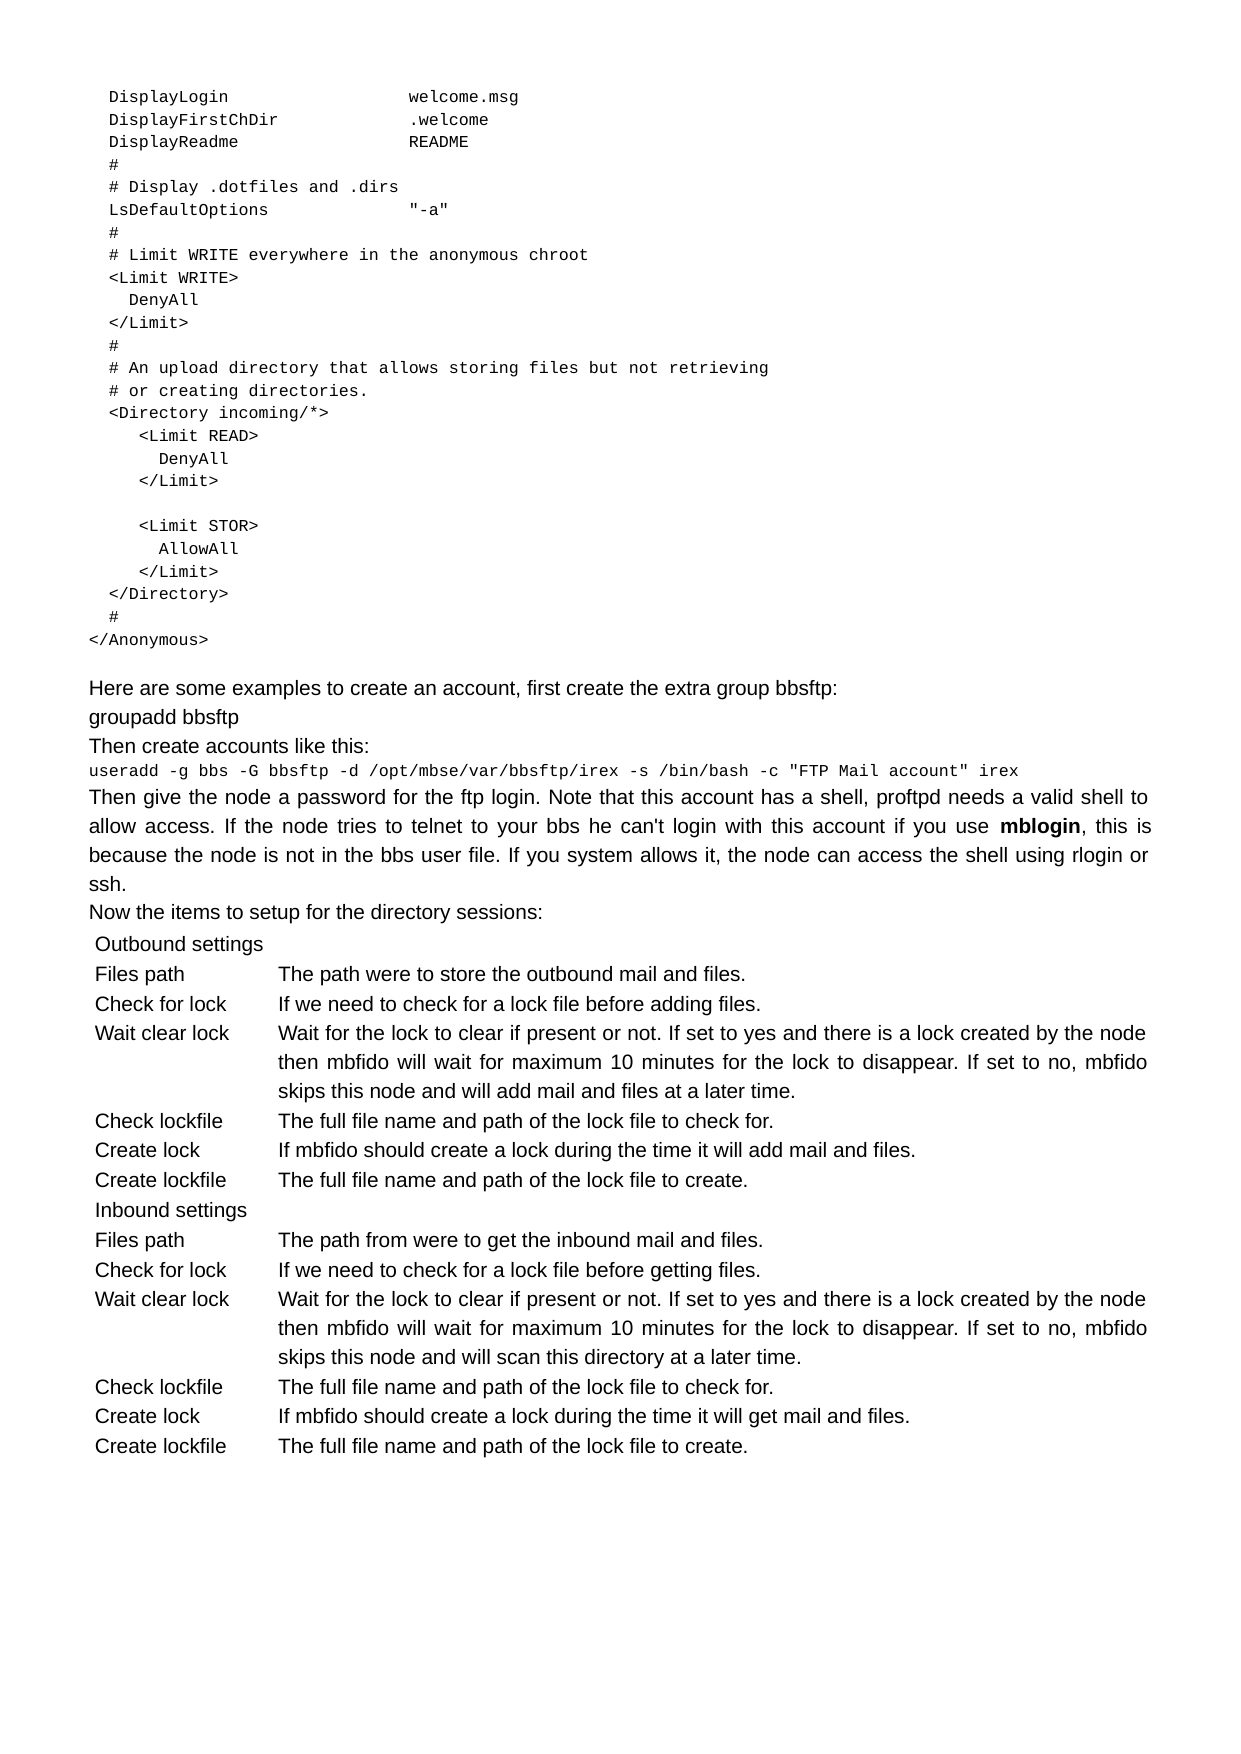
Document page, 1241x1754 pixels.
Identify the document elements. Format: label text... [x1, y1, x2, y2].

table_cell Files path [92, 959, 275, 988]
text # [88, 224, 1152, 243]
text # [88, 337, 1152, 356]
table_cell Create lock [92, 1135, 275, 1165]
table_cell The full file name and path of the lock file to create. [275, 1165, 1152, 1195]
table_header Outbound settings [92, 929, 1152, 959]
table_cell The full file name and path of the lock file to check for. [275, 1106, 1152, 1135]
text </Limit> [88, 314, 1152, 333]
text # Display .dotfiles and .dirs [88, 179, 1152, 198]
table_cell If we need to check for a lock file before adding files. [275, 989, 1152, 1018]
table_cell The full file name and path of the lock file to check for. [275, 1372, 1152, 1401]
table_cell Check for lock [92, 1255, 275, 1284]
text Now the items to setup for the directory sessions: [88, 900, 1152, 924]
text DenyAll [88, 450, 1152, 469]
table_cell If mbfido should create a lock during the time it will get mail and files. [275, 1401, 1152, 1431]
table_cell Check for lock [92, 989, 275, 1018]
text DenyAll [88, 292, 1152, 311]
table_cell Create lock [92, 1401, 275, 1431]
text <Limit WRITE> [88, 269, 1152, 288]
text # An upload directory that allows storing files but not retrieving [88, 360, 1152, 379]
table_cell Wait for the lock to clear if present or not. If set to yes and there is a lock created by the node then mbfido will wait for maximum 10 minutes for the lock to disappear. If set to no, mbfido skips this node and will scan this directory at a later time. [275, 1284, 1152, 1372]
text <Limit STOR> [88, 518, 1152, 537]
text <Limit READ> [88, 428, 1152, 446]
text </Anonymous> [88, 631, 1152, 650]
table_cell Create lockfile [92, 1165, 275, 1195]
text </Directory> [88, 586, 1152, 605]
table_cell The path from were to get the inbound mail and files. [275, 1225, 1152, 1254]
text Then create accounts like this: [88, 734, 1152, 758]
text # Limit WRITE everywhere in the anonymous chroot [88, 247, 1152, 266]
text Here are some examples to create an account, first create the extra group bbsftp: [88, 676, 1152, 700]
text useradd -g bbs -G bbsftp -d /opt/mbse/var/bbsftp/irex -s /bin/bash -c "FTP Mail account" irex [88, 762, 1152, 781]
text # [88, 156, 1152, 175]
table_cell Wait clear lock [92, 1018, 275, 1106]
table_cell Check lockfile [92, 1106, 275, 1135]
text </Limit> [88, 563, 1152, 582]
table_cell Files path [92, 1225, 275, 1254]
text DisplayLogin welcome.msg [88, 88, 1152, 107]
text AllowAll [88, 541, 1152, 559]
table_cell Wait for the lock to clear if present or not. If set to yes and there is a lock created by the node then mbfido will wait for maximum 10 minutes for the lock to disappear. If set to no, mbfido skips this node and will add mail and files at a later time. [275, 1018, 1152, 1106]
text groupadd bbsftp [88, 705, 1152, 729]
table_cell Check lockfile [92, 1372, 275, 1401]
table_cell Wait clear lock [92, 1284, 275, 1372]
table_cell If mbfido should create a lock during the time it will add mail and files. [275, 1135, 1152, 1165]
table_cell The full file name and path of the lock file to create. [275, 1431, 1152, 1461]
table_cell Create lockfile [92, 1431, 275, 1461]
table_cell Inbound settings [92, 1195, 1152, 1225]
text <Directory incoming/*> [88, 405, 1152, 424]
text </Limit> [88, 473, 1152, 492]
text LsDefaultOptions "-a" [88, 202, 1152, 220]
text DisplayFirstChDir .welcome [88, 111, 1152, 130]
text DisplayReadme README [88, 134, 1152, 153]
text # or creating directories. [88, 382, 1152, 401]
table_cell If we need to check for a lock file before getting files. [275, 1255, 1152, 1284]
text Then give the node a password for the ftp login. Note that this account has a shell, proftpd needs a valid shell to allow access. If the node tries to telnet to your bbs he can't login with this account if you use mblogin, this is because the node is not in the bbs user file. If you system allows it, the node can access the shell using rlogin or ssh. [88, 785, 1152, 895]
table_cell The path were to store the outbound mail and files. [275, 959, 1152, 988]
text # [88, 608, 1152, 627]
